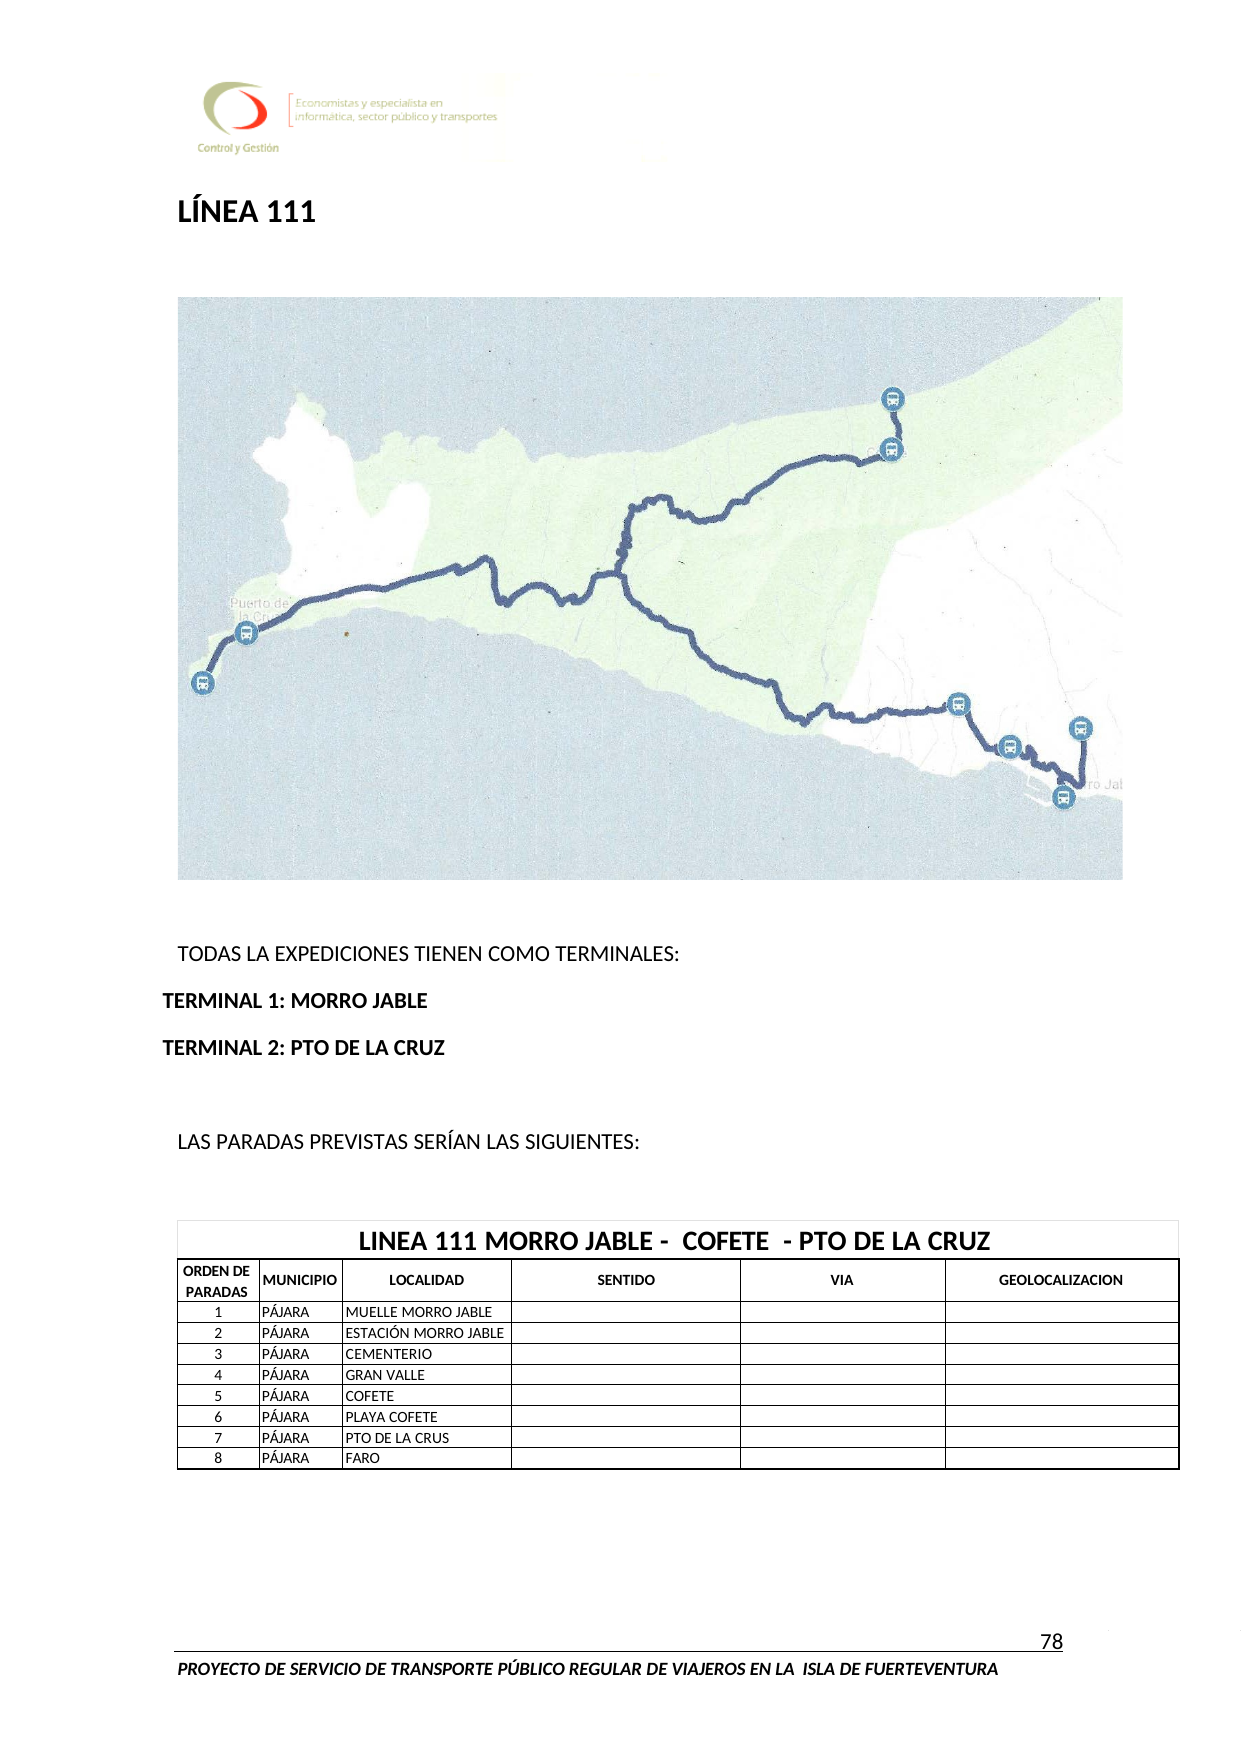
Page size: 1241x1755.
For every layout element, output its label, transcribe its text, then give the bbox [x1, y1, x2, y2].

table_cell [512, 1302, 740, 1322]
table_cell [946, 1344, 1178, 1363]
table_cell 2 [178, 1323, 259, 1342]
table_cell PÁJARA [260, 1365, 342, 1384]
table_cell [512, 1344, 740, 1363]
table_cell [512, 1406, 740, 1426]
table_cell [741, 1365, 945, 1384]
table_cell 4 [178, 1365, 259, 1384]
table_cell PTO DE LA CRUS [343, 1427, 511, 1447]
table_cell COFETE [343, 1385, 511, 1405]
table_cell [741, 1302, 945, 1322]
table_cell [512, 1323, 740, 1342]
table_cell GRAN VALLE [343, 1365, 511, 1384]
table_cell [741, 1427, 945, 1447]
table_cell PLAYA COFETE [343, 1406, 511, 1426]
table_cell [946, 1406, 1178, 1426]
table_cell [741, 1448, 945, 1468]
subtitle LÍNEA 111 [177, 190, 1191, 231]
table_cell SENTIDO [512, 1260, 740, 1301]
table_cell PÁJARA [260, 1406, 342, 1426]
table_cell [512, 1448, 740, 1468]
table_cell PÁJARA [260, 1448, 342, 1468]
table_cell ESTACIÓN MORRO JABLE [343, 1323, 511, 1342]
table_cell [946, 1448, 1178, 1468]
table_cell 6 [178, 1406, 259, 1426]
table_cell PÁJARA [260, 1344, 342, 1363]
table_cell PÁJARA [260, 1323, 342, 1342]
table_cell FARO [343, 1448, 511, 1468]
table_cell [512, 1427, 740, 1447]
table_cell [946, 1323, 1178, 1342]
table_cell VIA [741, 1260, 945, 1301]
table_cell LOCALIDAD [343, 1260, 511, 1301]
table_cell 8 [178, 1448, 259, 1468]
table_cell 7 [178, 1427, 259, 1447]
table_header LINEA 111 MORRO JABLE - COFETE - PTO DE LA CRUZ [178, 1221, 1178, 1258]
table_cell CEMENTERIO [343, 1344, 511, 1363]
table_cell [946, 1365, 1178, 1384]
table_cell MUNICIPIO [260, 1260, 342, 1301]
table_cell PÁJARA [260, 1302, 342, 1322]
text LAS PARADAS PREVISTAS SERÍAN LAS SIGUIENTES: [177, 1127, 1191, 1155]
table_cell [946, 1385, 1178, 1405]
table_cell [741, 1385, 945, 1405]
table_cell [741, 1406, 945, 1426]
table_cell 5 [178, 1385, 259, 1405]
table_cell PÁJARA [260, 1427, 342, 1447]
table_cell [741, 1344, 945, 1363]
table_cell [741, 1323, 945, 1342]
table_cell [946, 1427, 1178, 1447]
table_cell [512, 1385, 740, 1405]
table_cell MUELLE MORRO JABLE [343, 1302, 511, 1322]
table_cell 1 [178, 1302, 259, 1322]
table_cell GEOLOCALIZACION [946, 1260, 1178, 1301]
table_cell [946, 1302, 1178, 1322]
subtitle TERMINAL 1: MORRO JABLE TERMINAL 2: PTO DE LA CRUZ [162, 986, 461, 1061]
table_cell ORDEN DE PARADAS [178, 1260, 259, 1301]
text TODAS LA EXPEDICIONES TIENEN COMO TERMINALES: [177, 939, 1191, 968]
table_cell [512, 1365, 740, 1384]
table_cell PÁJARA [260, 1385, 342, 1405]
table_cell 3 [178, 1344, 259, 1363]
